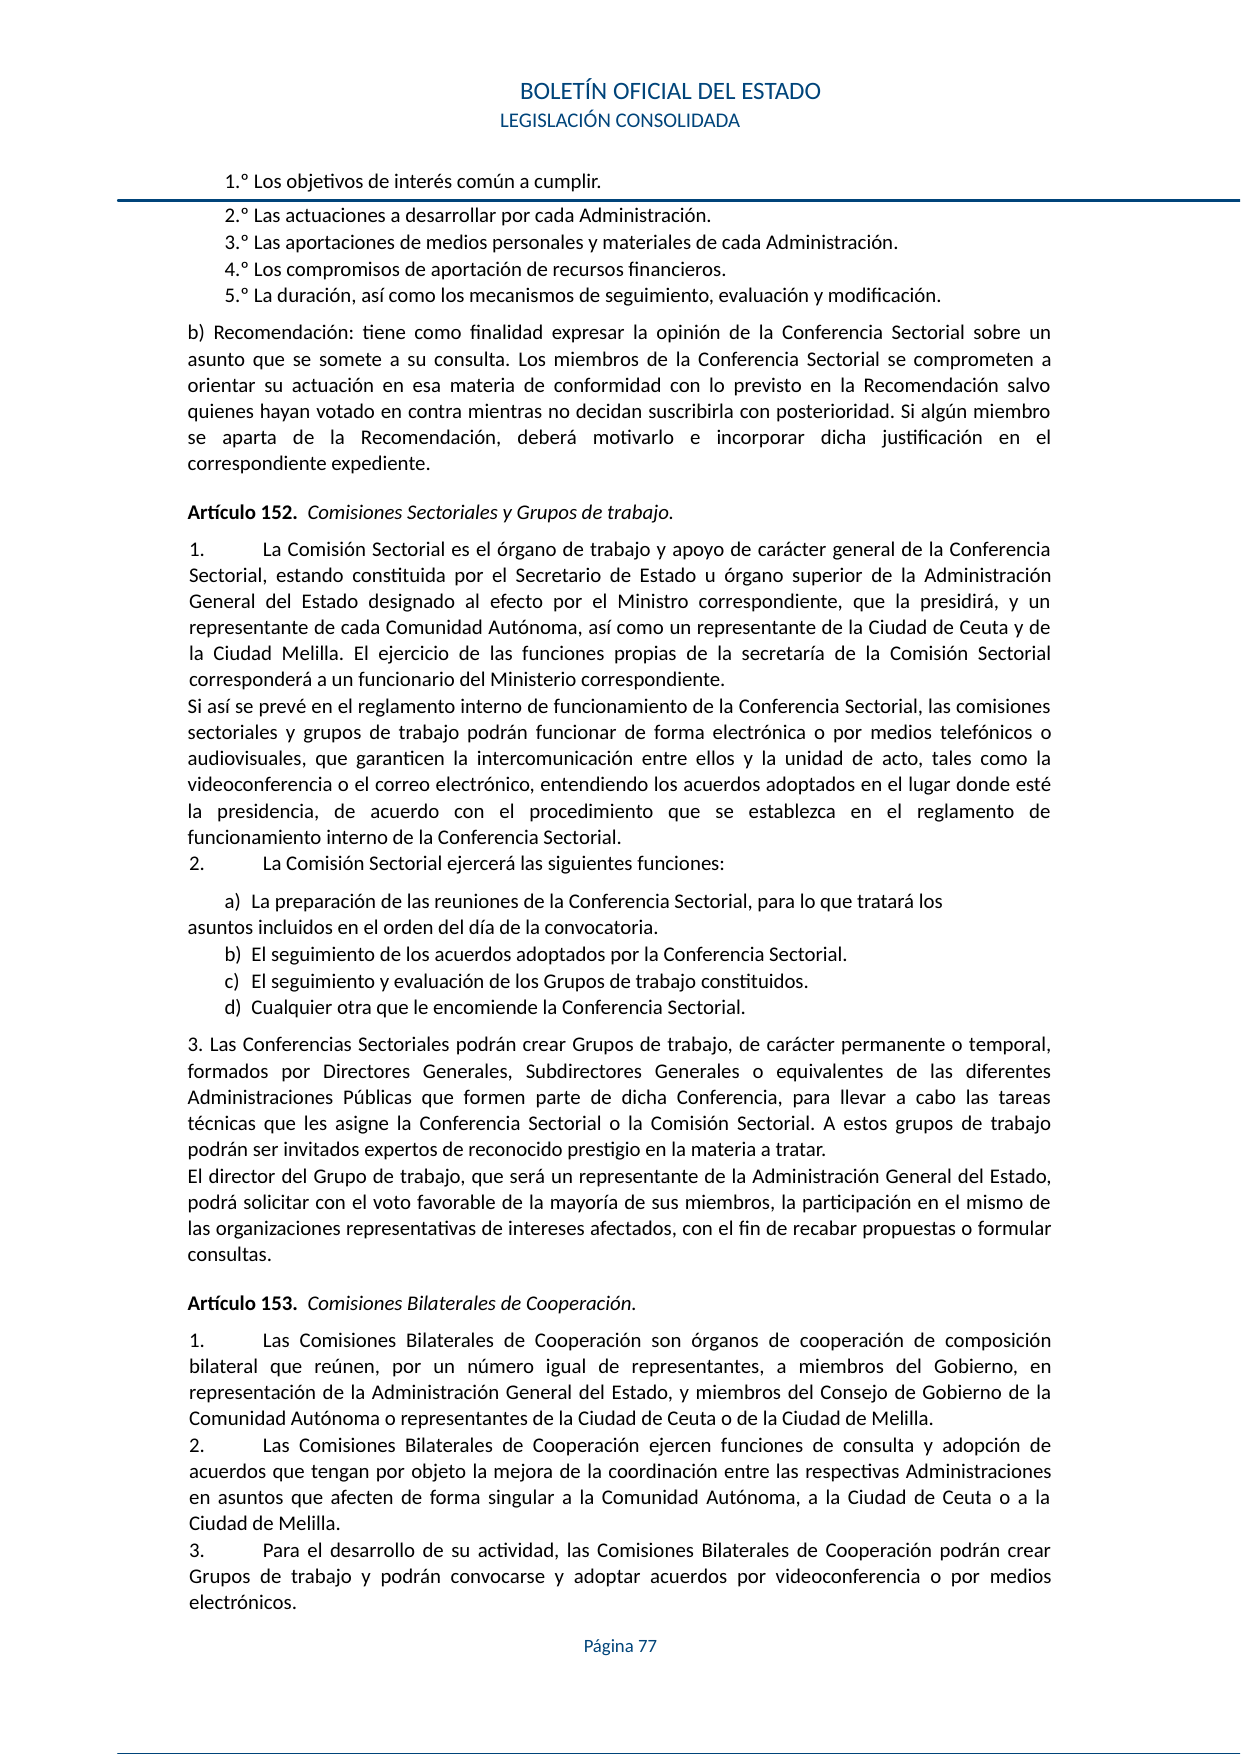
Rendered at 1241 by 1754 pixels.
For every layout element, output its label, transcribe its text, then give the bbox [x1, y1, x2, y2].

list Las Comisiones Bilaterales de Cooperación ejercen funciones de consulta y adopción de acuerdos que tengan por objeto la mejora de la coordinación entre las respectivas Administraciones en asuntos que afecten de forma singular a la Comunidad Autónoma, a la Ciudad de Ceuta o a la Ciudad de Melilla. [189, 1432, 1053, 1536]
text Artículo 153. Comisiones Bilaterales de Cooperación. [187, 1290, 1053, 1316]
text 5.º La duración, así como los mecanismos de seguimiento, evaluación y modificación. [224, 282, 1053, 308]
text 4.º Los compromisos de aportación de recursos financieros. [224, 256, 1053, 281]
list Las Comisiones Bilaterales de Cooperación son órganos de cooperación de composición bilateral que reúnen, por un número igual de representantes, a miembros del Gobierno, en representación de la Administración General del Estado, y miembros del Consejo de Gobierno de la Comunidad Autónoma o representantes de la Ciudad de Ceuta o de la Ciudad de Melilla. [189, 1327, 1053, 1431]
list La Comisión Sectorial ejercerá las siguientes funciones: [189, 851, 1053, 876]
text 3. Las Conferencias Sectoriales podrán crear Grupos de trabajo, de carácter permanente o temporal, formados por Directores Generales, Subdirectores Generales o equivalentes de las diferentes Administraciones Públicas que formen parte de dicha Conferencia, para llevar a cabo las tareas técnicas que les asigne la Conferencia Sectorial o la Comisión Sectorial. A estos grupos de trabajo podrán ser invitados expertos de reconocido prestigio en la materia a tratar. [187, 1032, 1053, 1162]
text 2.º Las actuaciones a desarrollar por cada Administración. [224, 202, 1053, 228]
list Cualquier otra que le encomiende la Conferencia Sectorial. [224, 994, 1053, 1020]
text [224, 194, 1053, 199]
list La preparación de las reuniones de la Conferencia Sectorial, para lo que tratará los [224, 888, 1053, 913]
list Para el desarrollo de su actividad, las Comisiones Bilaterales de Cooperación podrán crear Grupos de trabajo y podrán convocarse y adoptar acuerdos por videoconferencia o por medios electrónicos. [189, 1537, 1053, 1615]
list El seguimiento de los acuerdos adoptados por la Conferencia Sectorial. [224, 941, 1053, 967]
text 3.º Las aportaciones de medios personales y materiales de cada Administración. [224, 229, 1053, 254]
text Si así se prevé en el reglamento interno de funcionamiento de la Conferencia Sectorial, las comisiones sectoriales y grupos de trabajo podrán funcionar de forma electrónica o por medios telefónicos o audiovisuales, que garanticen la intercomunicación entre ellos y la unidad de acto, tales como la videoconferencia o el correo electrónico, entendiendo los acuerdos adoptados en el lugar donde esté la presidencia, de acuerdo con el procedimiento que se establezca en el reglamento de funcionamiento interno de la Conferencia Sectorial. [187, 693, 1053, 849]
list La Comisión Sectorial es el órgano de trabajo y apoyo de carácter general de la Conferencia Sectorial, estando constituida por el Secretario de Estado u órgano superior de la Administración General del Estado designado al efecto por el Ministro correspondiente, que la presidirá, y un representante de cada Comunidad Autónoma, así como un representante de la Ciudad de Ceuta y de la Ciudad Melilla. El ejercicio de las funciones propias de la secretaría de la Comisión Sectorial corresponderá a un funcionario del Ministerio correspondiente. [189, 536, 1053, 692]
text Artículo 152. Comisiones Sectoriales y Grupos de trabajo. [187, 499, 1053, 524]
text 1.º Los objetivos de interés común a cumplir. [224, 168, 1053, 193]
text asuntos incluidos en el orden del día de la convocatoria. [187, 914, 1053, 940]
text El director del Grupo de trabajo, que será un representante de la Administración General del Estado, podrá solicitar con el voto favorable de la mayoría de sus miembros, la participación en el mismo de las organizaciones representativas de intereses afectados, con el fin de recabar propuestas o formular consultas. [187, 1163, 1053, 1267]
list El seguimiento y evaluación de los Grupos de trabajo constituidos. [224, 968, 1053, 993]
text b) Recomendación: tiene como finalidad expresar la opinión de la Conferencia Sectorial sobre un asunto que se somete a su consulta. Los miembros de la Conferencia Sectorial se comprometen a orientar su actuación en esa materia de conformidad con lo previsto en la Recomendación salvo quienes hayan votado en contra mientras no decidan suscribirla con posterioridad. Si algún miembro se aparta de la Recomendación, deberá motivarlo e incorporar dicha justificación en el correspondiente expediente. [187, 319, 1053, 476]
